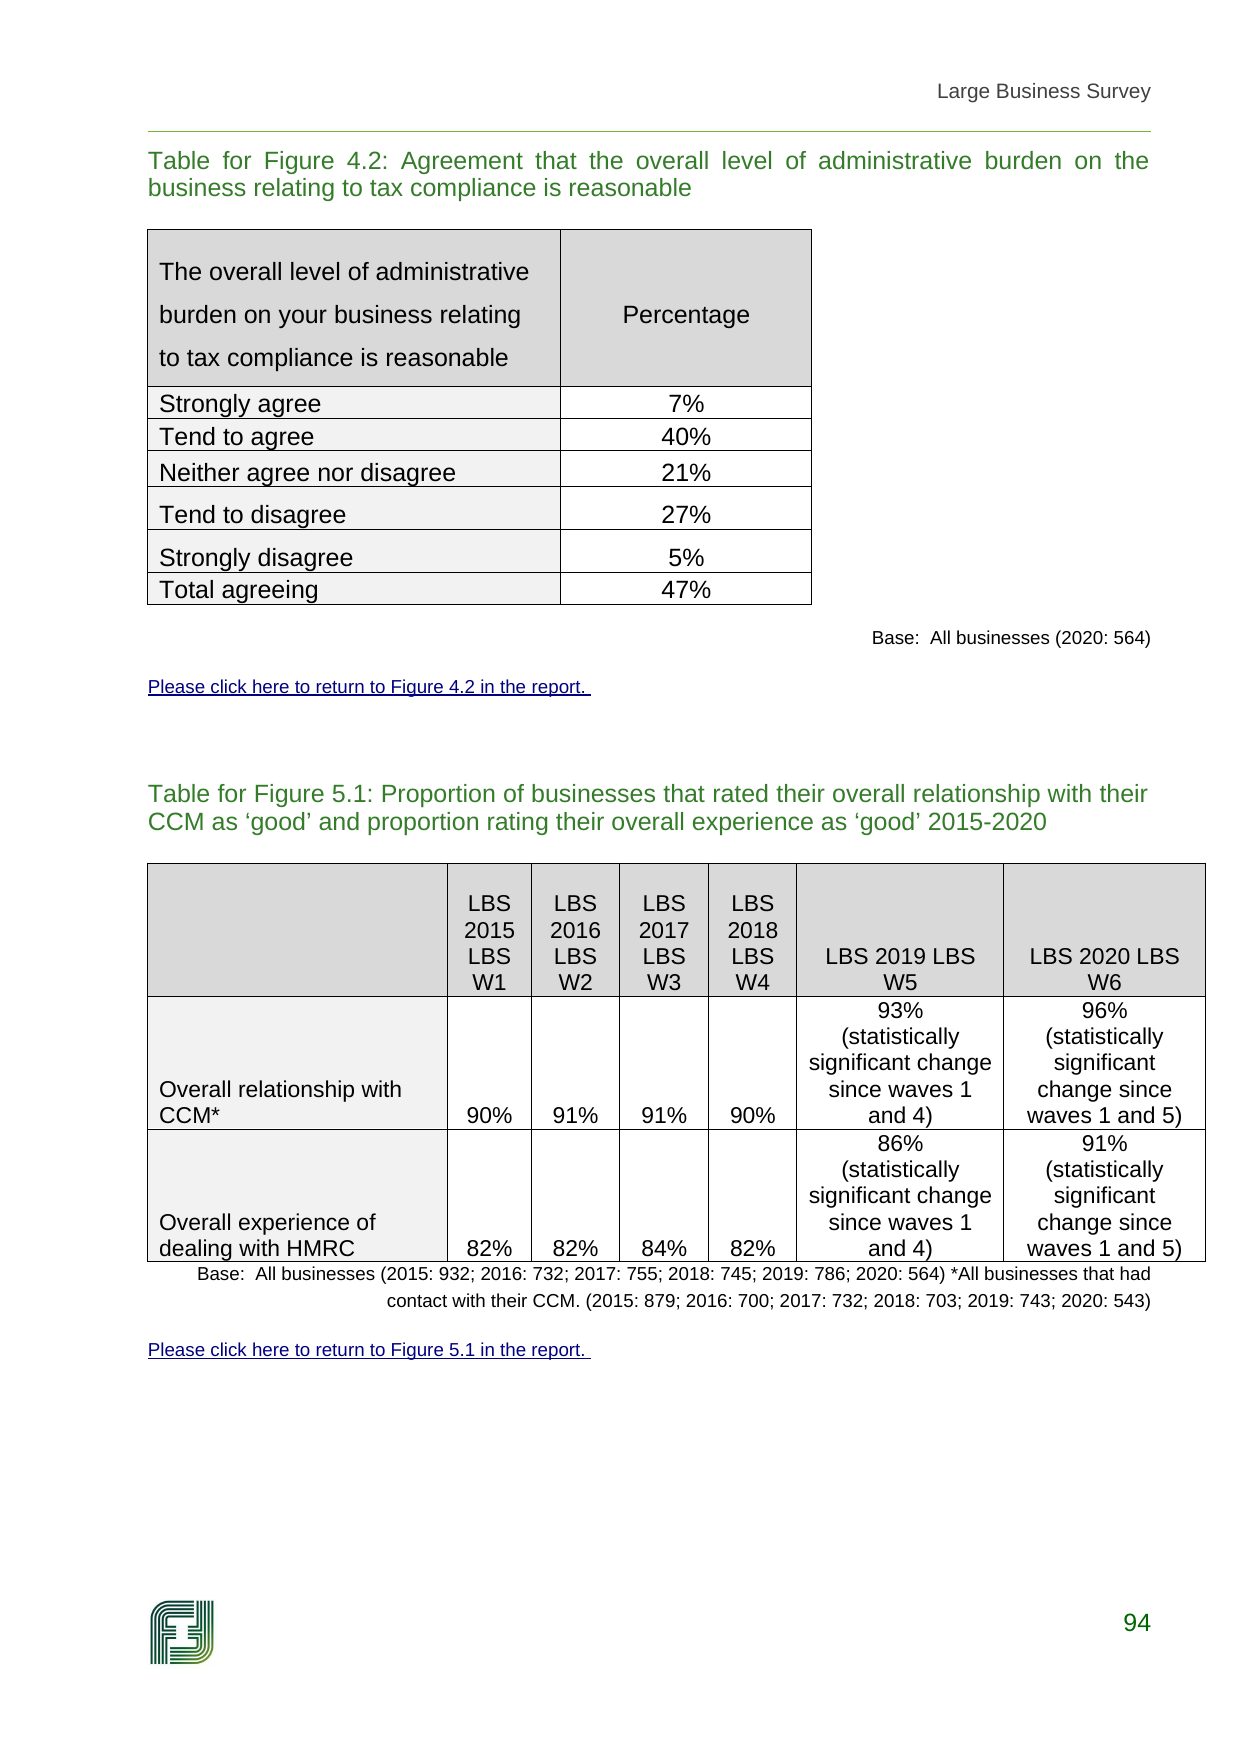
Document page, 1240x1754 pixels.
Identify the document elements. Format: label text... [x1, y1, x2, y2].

table_cell 82% [709, 1130, 796, 1261]
table_cell Strongly disagree [148, 530, 560, 572]
table_header The overall level of administrative burden on your business relating to tax compliance is reasonable [148, 230, 560, 386]
table_cell 96% (statistically significant change since waves 1 and 5) [1004, 997, 1205, 1128]
table_cell 84% [620, 1130, 708, 1261]
table_header LBS 2020 LBS W6 [1004, 864, 1205, 996]
table_cell 27% [561, 487, 811, 529]
table_cell 7% [561, 387, 811, 418]
table_cell Overall relationship with CCM* [148, 997, 447, 1128]
text Base: All businesses (2015: 932; 2016: 732; 2017: 755; 2018: 745; 2019: 786; 2020: 564) *All businesses that had contact with their CCM. (2015: 879; 2016: 700; 2017: 732; 2018: 703; 2019: 743; 2020: 543) [148, 1262, 1151, 1317]
table_cell 90% [448, 997, 531, 1128]
table_cell 21% [561, 451, 811, 486]
subtitle Table for Figure 5.1: Proportion of businesses that rated their overall relationship with their CCM as ‘good’ and proportion rating their overall experience as ‘good’ 2015-2020 [148, 781, 1151, 835]
table_cell 91% [532, 997, 619, 1128]
table_cell 82% [532, 1130, 619, 1261]
table_cell Tend to disagree [148, 487, 560, 529]
table_cell 91% (statistically significant change since waves 1 and 5) [1004, 1130, 1205, 1261]
table_cell Neither agree nor disagree [148, 451, 560, 486]
table_cell Strongly agree [148, 387, 560, 418]
table_header [148, 864, 447, 996]
table_cell 47% [561, 573, 811, 604]
subtitle Table for Figure 4.2: Agreement that the overall level of administrative burden on the business relating to tax compliance is reasonable [148, 148, 1151, 202]
table_header LBS 2017 LBS W3 [620, 864, 708, 996]
table_header LBS 2015 LBS W1 [448, 864, 531, 996]
table_cell 91% [620, 997, 708, 1128]
table_header LBS 2019 LBS W5 [797, 864, 1003, 996]
text Please click here to return to Figure 4.2 in the report. [148, 676, 1151, 703]
table_header Percentage [561, 230, 811, 386]
table_cell 82% [448, 1130, 531, 1261]
table_cell 90% [709, 997, 796, 1128]
text Please click here to return to Figure 5.1 in the report. [148, 1339, 1151, 1366]
table_cell Tend to agree [148, 419, 560, 450]
table_header LBS 2018 LBS W4 [709, 864, 796, 996]
table_cell Total agreeing [148, 573, 560, 604]
table_cell 40% [561, 419, 811, 450]
table_cell Overall experience of dealing with HMRC [148, 1130, 447, 1261]
table_header LBS 2016 LBS W2 [532, 864, 619, 996]
table_cell 5% [561, 530, 811, 572]
table_cell 86% (statistically significant change since waves 1 and 4) [797, 1130, 1003, 1261]
table_cell 93% (statistically significant change since waves 1 and 4) [797, 997, 1003, 1128]
text Base: All businesses (2020: 564) [148, 627, 1151, 654]
